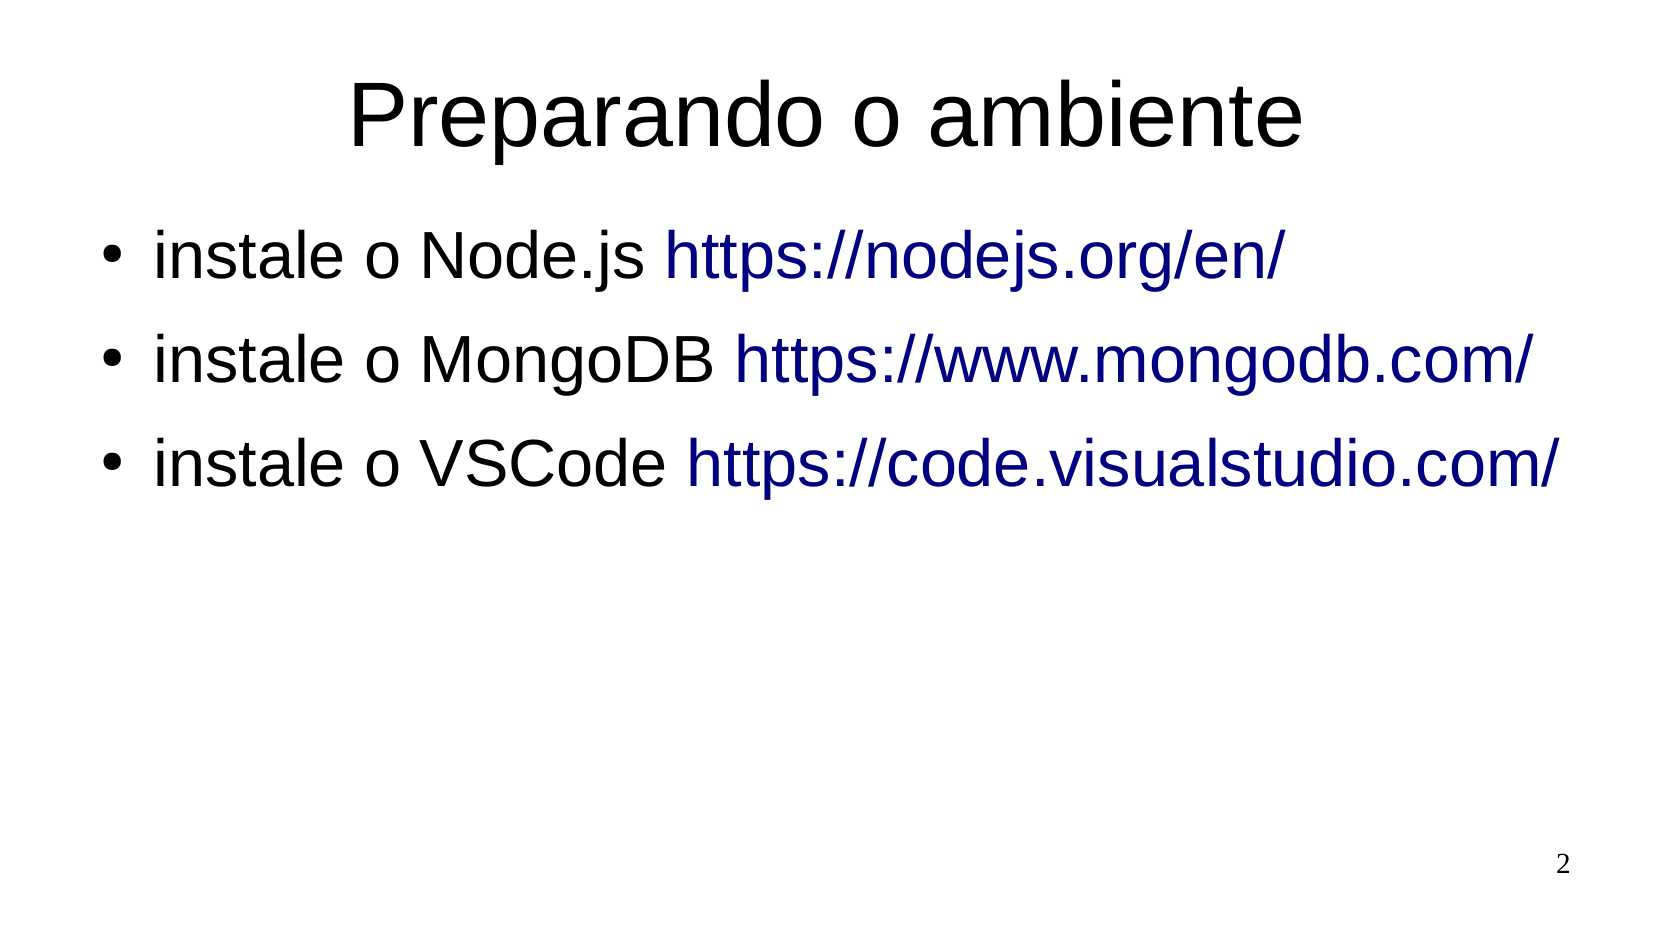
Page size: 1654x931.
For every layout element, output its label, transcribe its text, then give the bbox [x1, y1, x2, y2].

list instale o Node.js https://nodejs.org/en/ instale o MongoDB https://www.mongodb.com/ instale o VSCode https://code.visualstudio.com/ [82, 217, 1571, 758]
title Preparando o ambiente [82, 37, 1571, 193]
